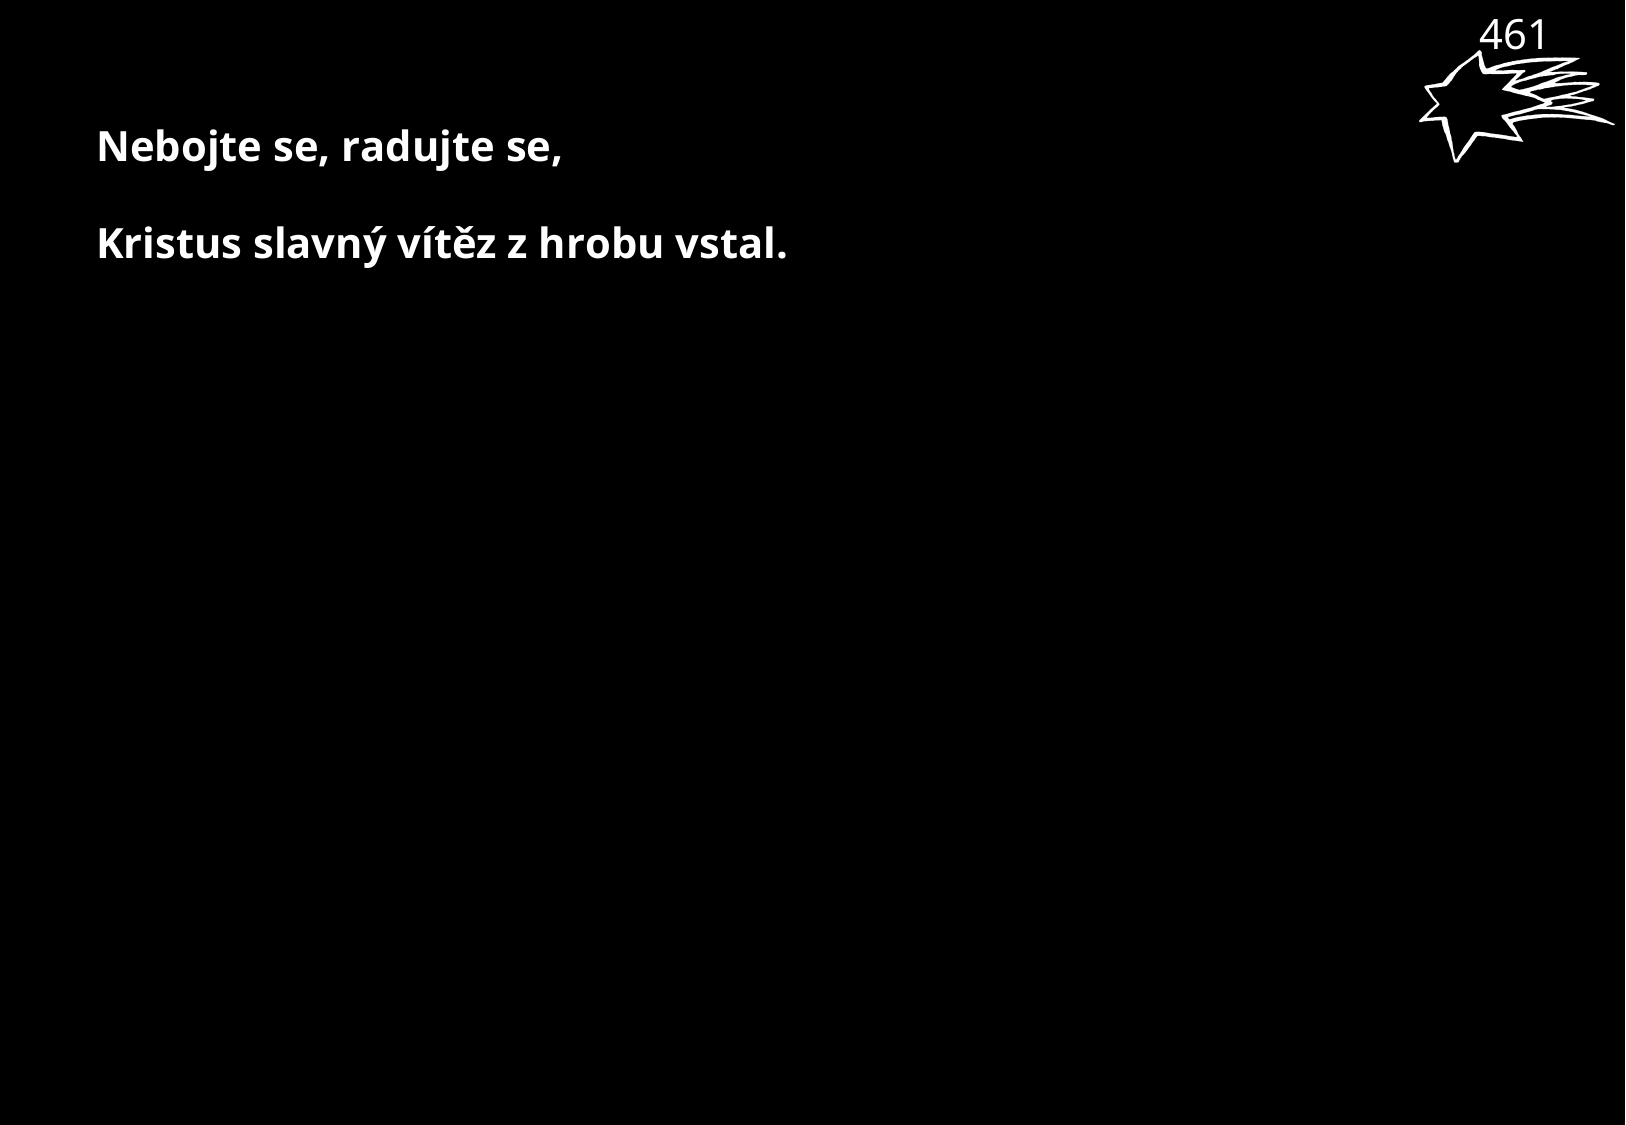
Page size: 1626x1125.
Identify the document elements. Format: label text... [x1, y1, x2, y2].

text_box 461 [1405, 0, 1626, 66]
list Nebojte se, radujte se, Kristus slavný vítěz z hrobu vstal. [81, 112, 1544, 1101]
